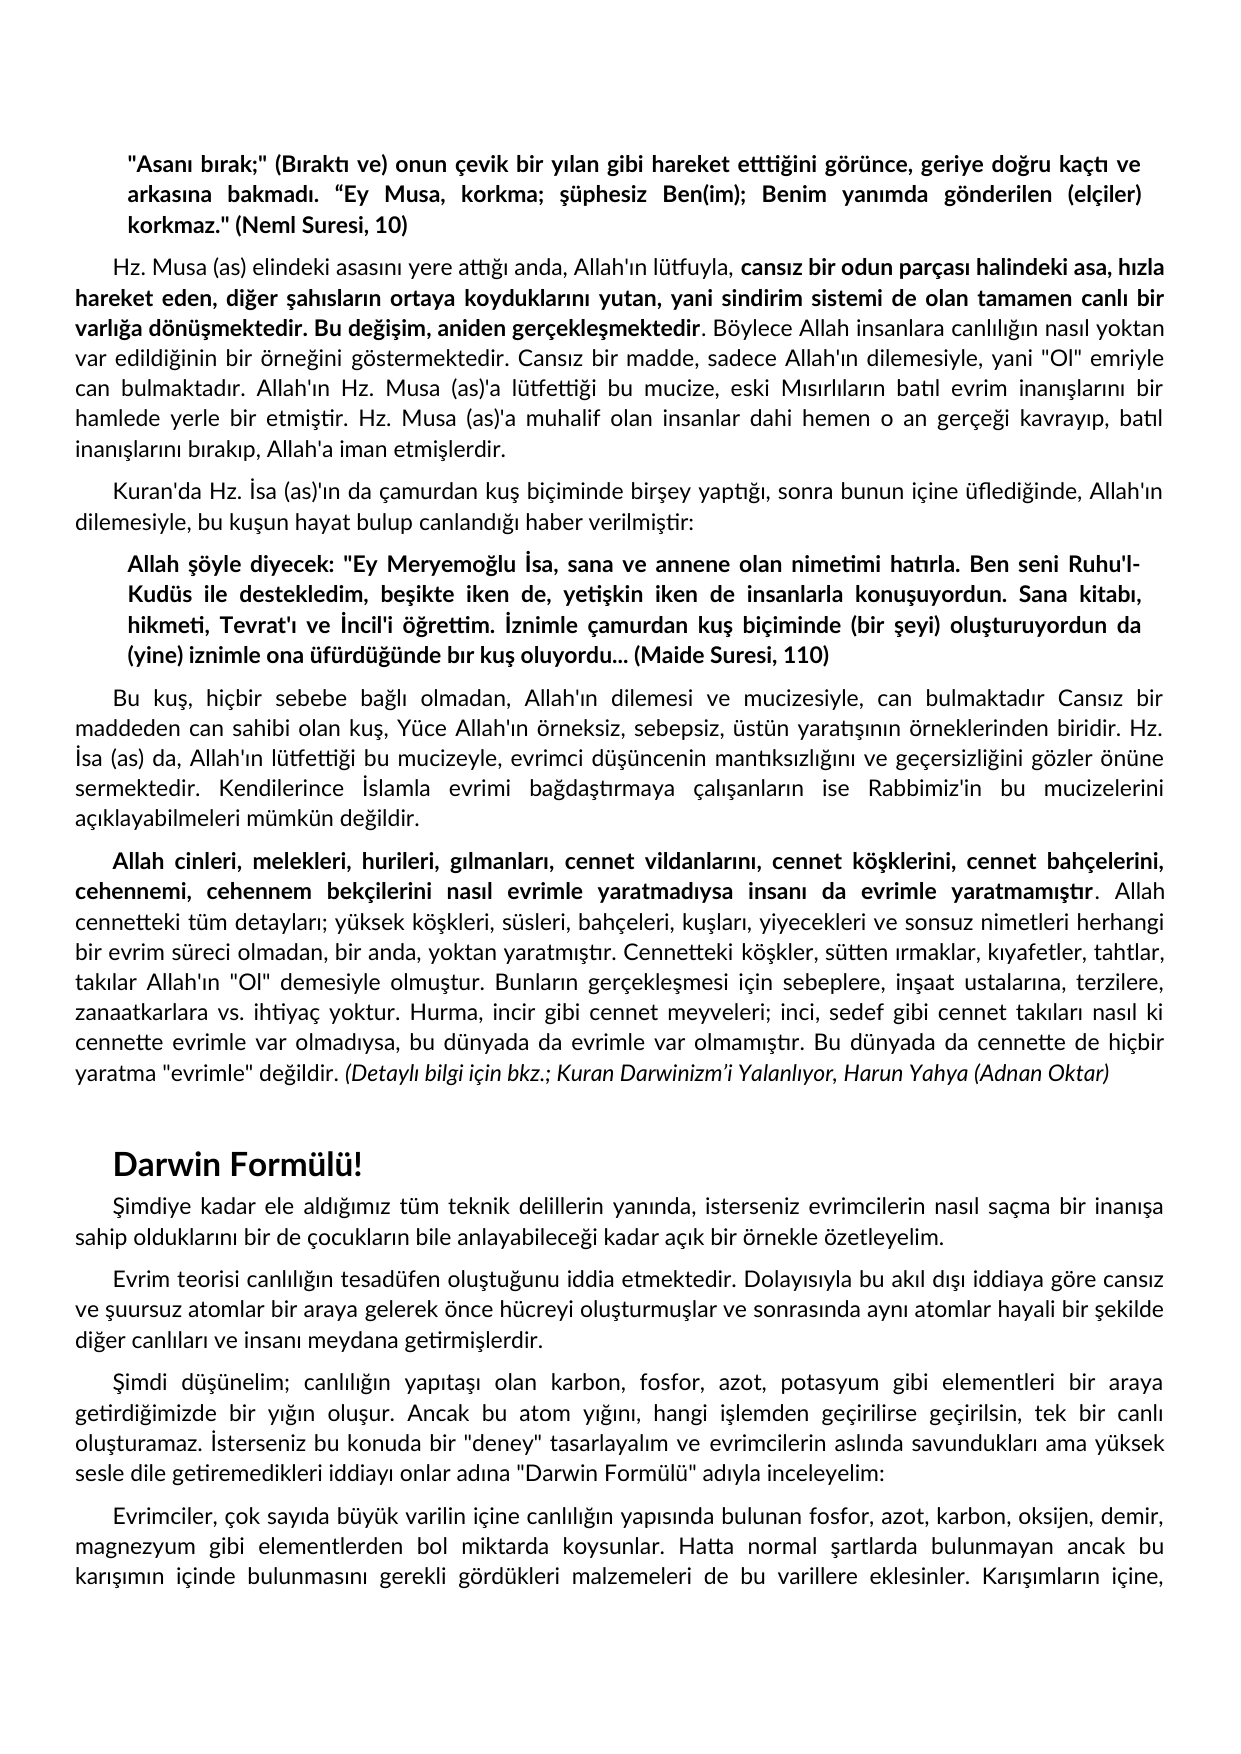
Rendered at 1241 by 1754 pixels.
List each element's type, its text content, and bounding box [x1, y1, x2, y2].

text "Asanı bırak;" (Bıraktı ve) onun çevik bir yılan gibi hareket etttiğini görünce, geriye doğru kaçtı ve arkasına bakmadı. “Ey Musa, korkma; şüphesiz Ben(im); Benim yanımda gönderilen (elçiler) korkmaz." (Neml Suresi, 10) [127, 150, 1143, 238]
text Kuran'da Hz. İsa (as)'ın da çamurdan kuş biçiminde birşey yaptığı, sonra bunun içine üflediğinde, Allah'ın dilemesiyle, bu kuşun hayat bulup canlandığı haber verilmiştir: [75, 477, 1165, 535]
text Evrimciler, çok sayıda büyük varilin içine canlılığın yapısında bulunan fosfor, azot, karbon, oksijen, demir, magnezyum gibi elementlerden bol miktarda koysunlar. Hatta normal şartlarda bulunmayan ancak bu karışımın içinde bulunmasını gerekli gördükleri malzemeleri de bu varillere eklesinler. Karışımların içine, [75, 1501, 1165, 1589]
text Allah cinleri, melekleri, hurileri, gılmanları, cennet vildanlarını, cennet köşklerini, cennet bahçelerini, cehennemi, cehennem bekçilerini nasıl evrimle yaratmadıysa insanı da evrimle yaratmamıştır. Allah cennetteki tüm detayları; yüksek köşkleri, süsleri, bahçeleri, kuşları, yiyecekleri ve sonsuz nimetleri herhangi bir evrim süreci olmadan, bir anda, yoktan yaratmıştır. Cennetteki köşkler, sütten ırmaklar, kıyafetler, tahtlar, takılar Allah'ın "Ol" demesiyle olmuştur. Bunların gerçekleşmesi için sebeplere, inşaat ustalarına, terzilere, zanaatkarlara vs. ihtiyaç yoktur. Hurma, incir gibi cennet meyveleri; inci, sedef gibi cennet takıları nasıl ki cennette evrimle var olmadıysa, bu dünyada da evrimle var olmamıştır. Bu dünyada da cennette de hiçbir yaratma "evrimle" değildir. (Detaylı bilgi için bkz.; Kuran Darwinizm’i Yalanlıyor, Harun Yahya (Adnan Oktar) [75, 847, 1165, 1086]
text Allah şöyle diyecek: "Ey Meryemoğlu İsa, sana ve annene olan nimetimi hatırla. Ben seni Ruhu'l-Kudüs ile destekledim, beşikte iken de, yetişkin iken de insanlarla konuşuyordun. Sana kitabı, hikmeti, Tevrat'ı ve İncil'i öğrettim. İznimle çamurdan kuş biçiminde (bir şeyi) oluşturuyordun da (yine) iznimle ona üfürdüğünde bır kuş oluyordu... (Maide Suresi, 110) [127, 550, 1143, 668]
text Şimdiye kadar ele aldığımız tüm teknik delillerin yanında, isterseniz evrimcilerin nasıl saçma bir inanışa sahip olduklarını bir de çocukların bile anlayabileceği kadar açık bir örnekle özetleyelim. [75, 1192, 1165, 1250]
subtitle Darwin Formülü! [112, 1144, 1165, 1184]
text Şimdi düşünelim; canlılığın yapıtaşı olan karbon, fosfor, azot, potasyum gibi elementleri bir araya getirdiğimizde bir yığın oluşur. Ancak bu atom yığını, hangi işlemden geçirilirse geçirilsin, tek bir canlı oluşturamaz. İsterseniz bu konuda bir "deney" tasarlayalım ve evrimcilerin aslında savundukları ama yüksek sesle dile getiremedikleri iddiayı onlar adına "Darwin Formülü" adıyla inceleyelim: [75, 1368, 1165, 1486]
text Evrim teorisi canlılığın tesadüfen oluştuğunu iddia etmektedir. Dolayısıyla bu akıl dışı iddiaya göre cansız ve şuursuz atomlar bir araya gelerek önce hücreyi oluşturmuşlar ve sonrasında aynı atomlar hayali bir şekilde diğer canlıları ve insanı meydana getirmişlerdir. [75, 1265, 1165, 1353]
text Hz. Musa (as) elindeki asasını yere attığı anda, Allah'ın lütfuyla, cansız bir odun parçası halindeki asa, hızla hareket eden, diğer şahısların ortaya koyduklarını yutan, yani sindirim sistemi de olan tamamen canlı bir varlığa dönüşmektedir. Bu değişim, aniden gerçekleşmektedir. Böylece Allah insanlara canlılığın nasıl yoktan var edildiğinin bir örneğini göstermektedir. Cansız bir madde, sadece Allah'ın dilemesiyle, yani "Ol" emriyle can bulmaktadır. Allah'ın Hz. Musa (as)'a lütfettiği bu mucize, eski Mısırlıların batıl evrim inanışlarını bir hamlede yerle bir etmiştir. Hz. Musa (as)'a muhalif olan insanlar dahi hemen o an gerçeği kavrayıp, batıl inanışlarını bırakıp, Allah'a iman etmişlerdir. [75, 253, 1165, 462]
text Bu kuş, hiçbir sebebe bağlı olmadan, Allah'ın dilemesi ve mucizesiyle, can bulmaktadır Cansız bir maddeden can sahibi olan kuş, Yüce Allah'ın örneksiz, sebepsiz, üstün yaratışının örneklerinden biridir. Hz. İsa (as) da, Allah'ın lütfettiği bu mucizeyle, evrimci düşüncenin mantıksızlığını ve geçersizliğini gözler önüne sermektedir. Kendilerince İslamla evrimi bağdaştırmaya çalışanların ise Rabbimiz'in bu mucizelerini açıklayabilmeleri mümkün değildir. [75, 683, 1165, 832]
